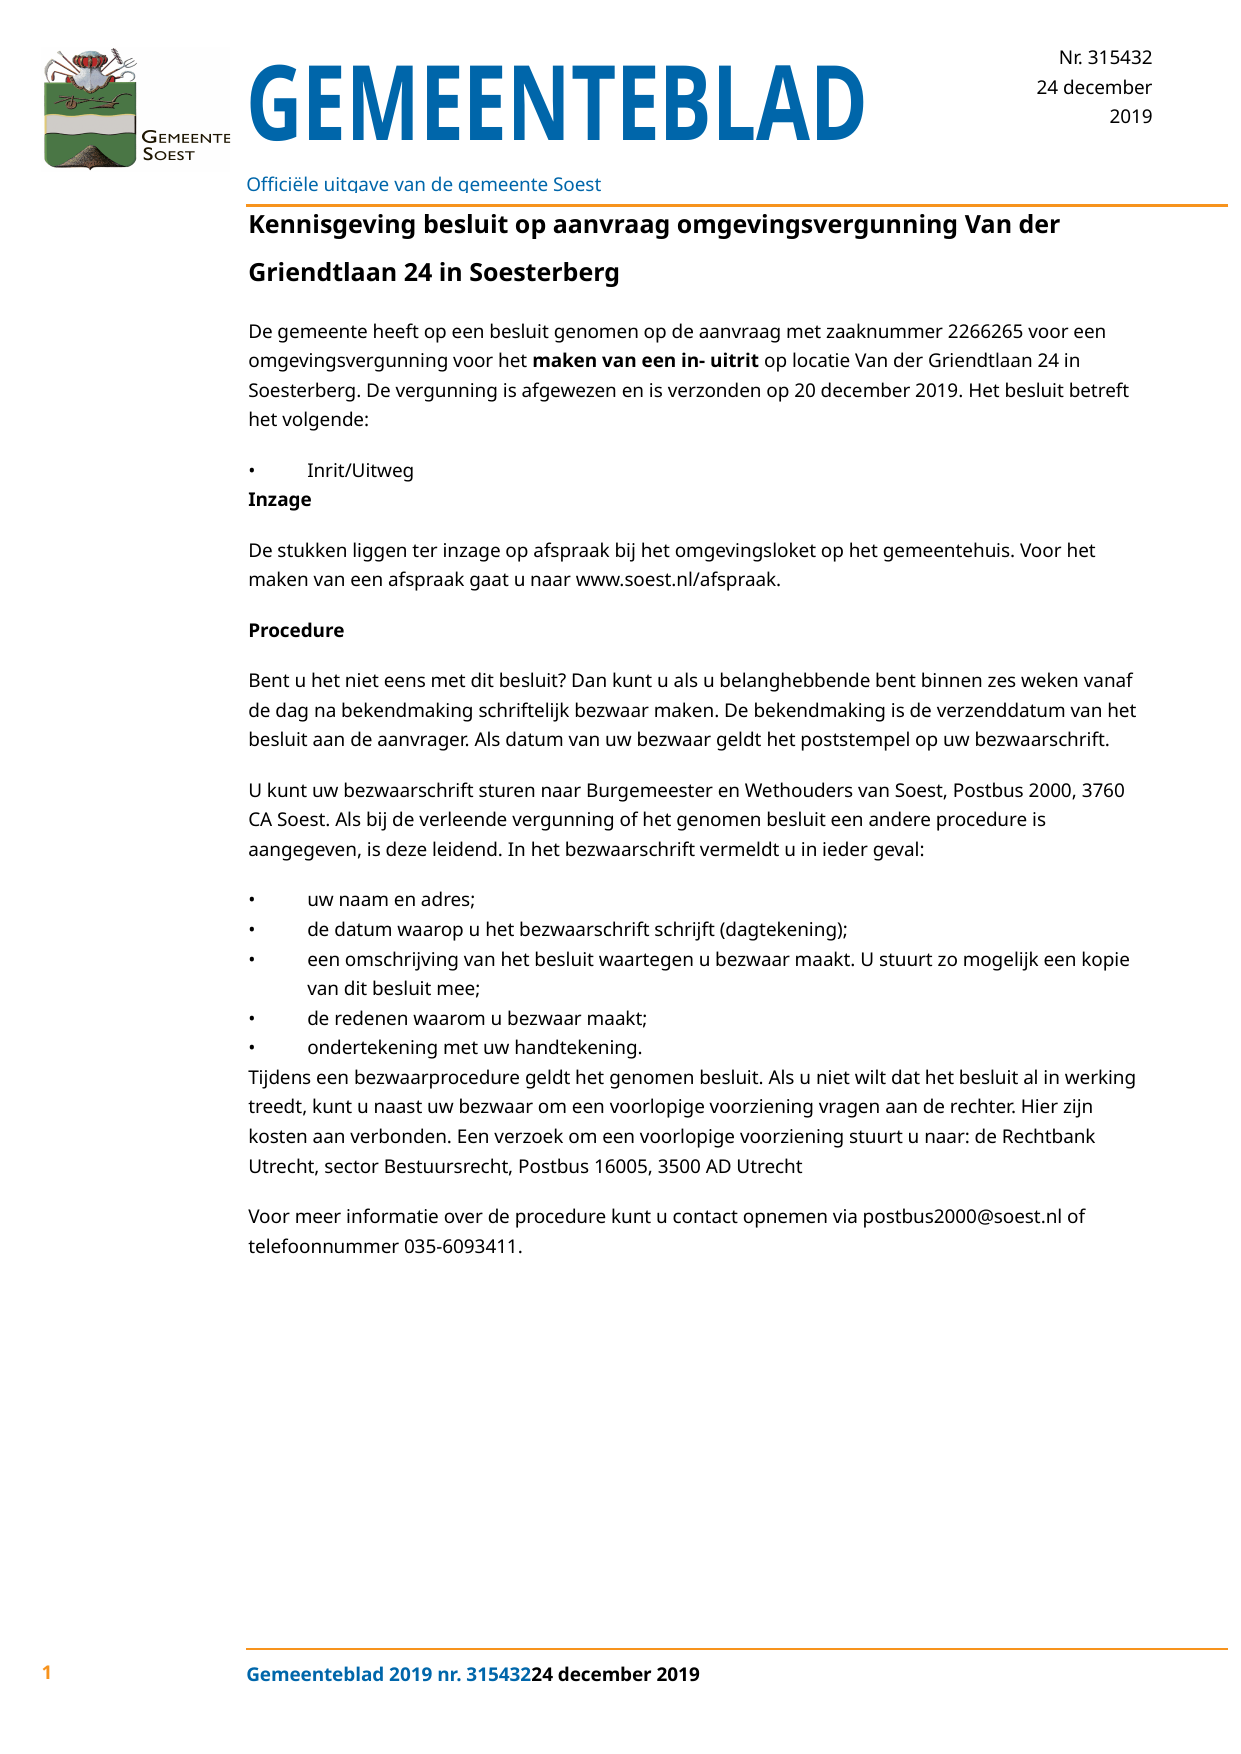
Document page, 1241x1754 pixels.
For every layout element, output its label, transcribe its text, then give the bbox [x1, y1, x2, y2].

list ondertekening met uw handtekening. [248, 1034, 1152, 1060]
list de redenen waarom u bezwaar maakt; [248, 1005, 1152, 1031]
text Procedure [248, 617, 1152, 643]
text Kennisgeving besluit op aanvraag omgevingsvergunning Van der Griendtlaan 24 in Soesterberg [248, 207, 1152, 288]
text De gemeente heeft op een besluit genomen op de aanvraag met zaaknummer 2266265 voor een omgevingsvergunning voor het maken van een in- uitrit op locatie Van der Griendtlaan 24 in Soesterberg. De vergunning is afgewezen en is verzonden op 20 december 2019. Het besluit betreft het volgende: [248, 318, 1152, 432]
list de datum waarop u het bezwaarschrift schrijft (dagtekening); [248, 916, 1152, 942]
text Tijdens een bezwaarprocedure geldt het genomen besluit. Als u niet wilt dat het besluit al in werking treedt, kunt u naast uw bezwaar om een voorlopige voorziening vragen aan de rechter. Hier zijn kosten aan verbonden. Een verzoek om een voorlopige voorziening stuurt u naar: de Rechtbank Utrecht, sector Bestuursrecht, Postbus 16005, 3500 AD Utrecht [248, 1064, 1152, 1179]
text U kunt uw bezwaarschrift sturen naar Burgemeester en Wethouders van Soest, Postbus 2000, 3760 CA Soest. Als bij de verleende vergunning of het genomen besluit een andere procedure is aangegeven, is deze leidend. In het bezwaarschrift vermeldt u in ieder geval: [248, 777, 1152, 862]
list uw naam en adres; [248, 887, 1152, 912]
text Inzage [248, 487, 1152, 512]
picture [41, 47, 231, 172]
text De stukken liggen ter inzage op afspraak bij het omgevingsloket op het gemeentehuis. Voor het maken van een afspraak gaat u naar www.soest.nl/afspraak. [248, 537, 1152, 592]
text Voor meer informatie over de procedure kunt u contact opnemen via postbus2000@soest.nl of telefoonnummer 035-6093411. [248, 1203, 1152, 1259]
text Bent u het niet eens met dit besluit? Dan kunt u als u belanghebbende bent binnen zes weken vanaf de dag na bekendmaking schriftelijk bezwaar maken. De bekendmaking is de verzenddatum van het besluit aan de aanvrager. Als datum van uw bezwaar geldt het poststempel op uw bezwaarschrift. [248, 667, 1152, 752]
list Inrit/Uitweg [248, 457, 1152, 483]
list een omschrijving van het besluit waartegen u bezwaar maakt. U stuurt zo mogelijk een kopie van dit besluit mee; [248, 946, 1152, 1001]
